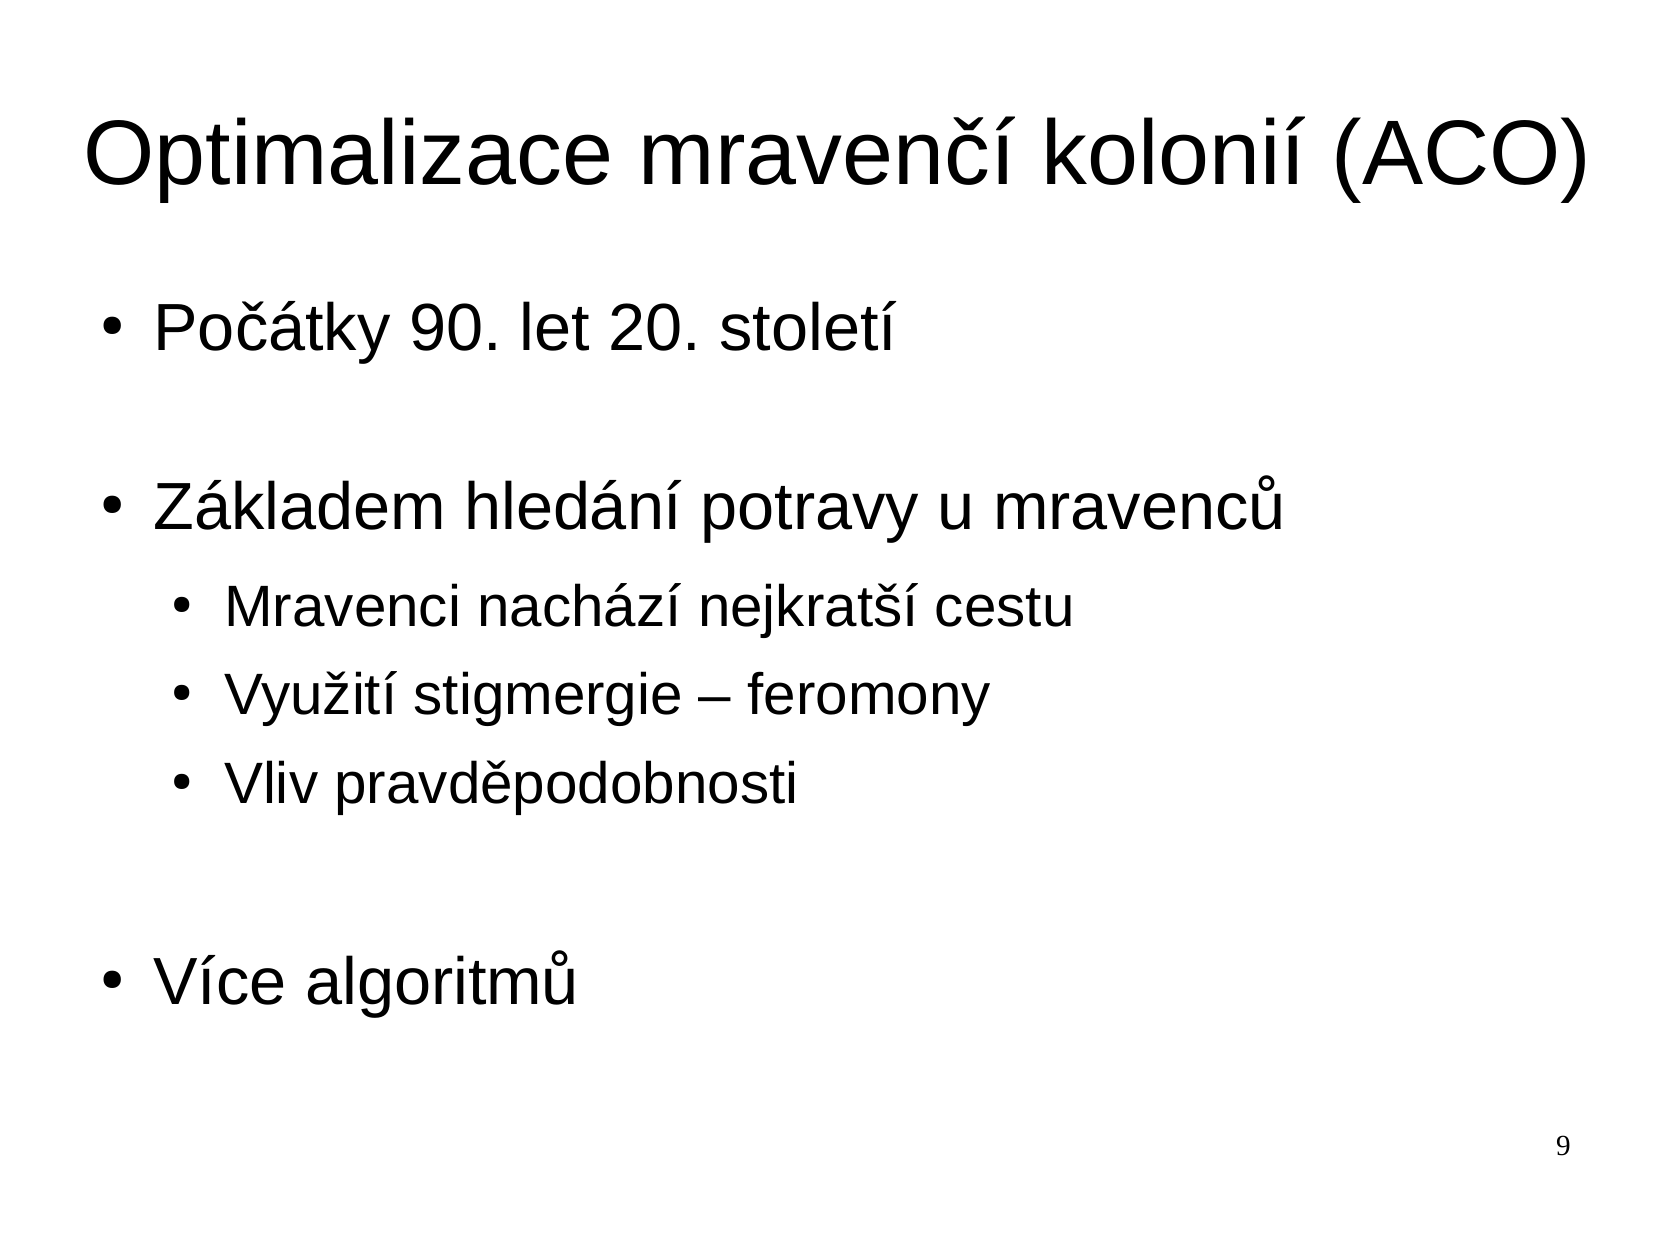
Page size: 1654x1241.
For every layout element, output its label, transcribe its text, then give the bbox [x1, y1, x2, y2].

title Optimalizace mravenčí kolonií (ACO) [82, 49, 1595, 257]
list Počátky 90. let 20. století Základem hledání potravy u mravenců Mravenci nachází nejkratší cestu Využití stigmergie – feromony Vliv pravděpodobnosti Více algoritmů [82, 290, 1571, 1109]
